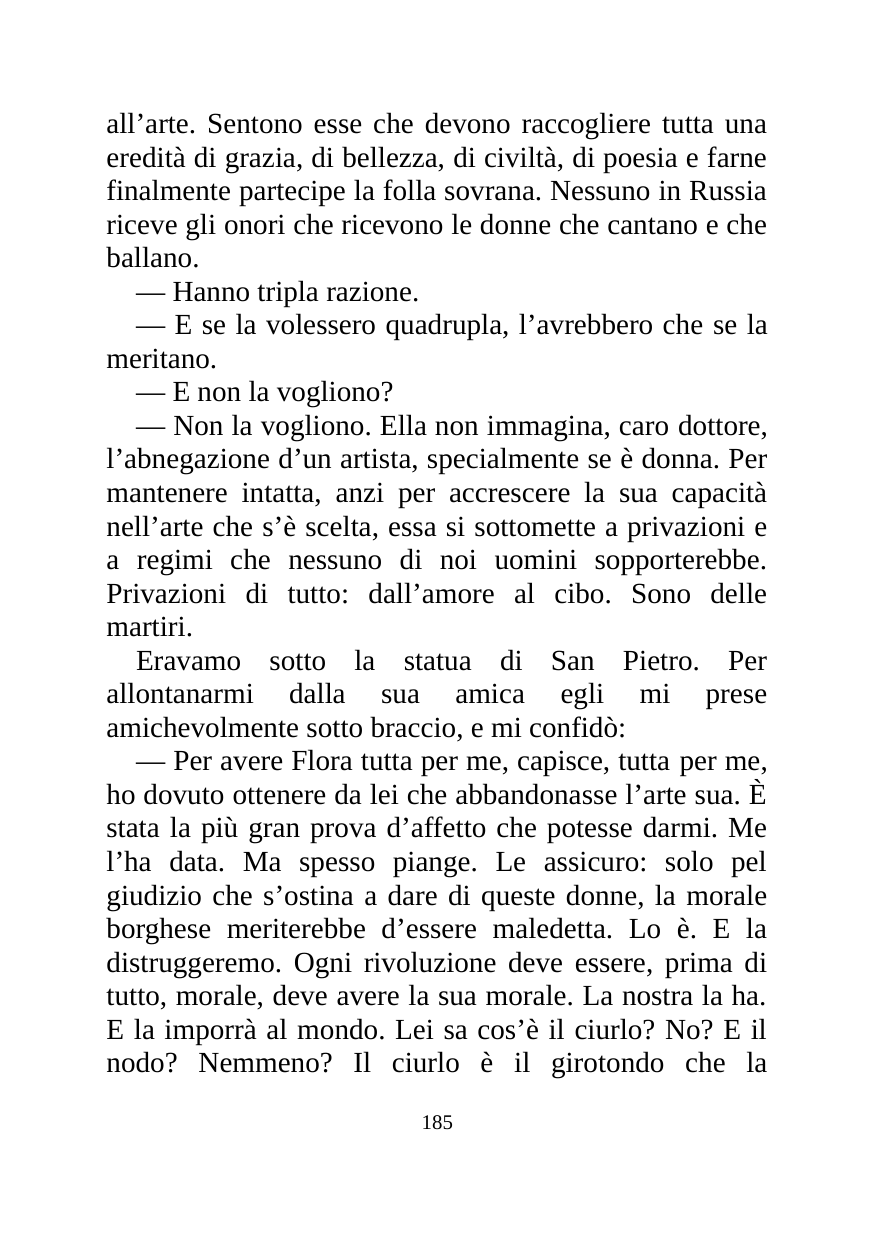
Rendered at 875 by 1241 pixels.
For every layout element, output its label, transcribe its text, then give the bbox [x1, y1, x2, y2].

text all’arte. Sentono esse che devono raccogliere tutta una eredità di grazia, di bellezza, di civiltà, di poesia e farne finalmente partecipe la folla sovrana. Nessuno in Russia riceve gli onori che ricevono le donne che cantano e che ballano. [106, 106, 768, 274]
text — Non la vogliono. Ella non immagina, caro dottore, l’abnegazione d’un artista, specialmente se è donna. Per mantenere intatta, anzi per accrescere la sua capacità nell’arte che s’è scelta, essa si sottomette a privazioni e a regimi che nessuno di noi uomini sopporterebbe. Privazioni di tutto: dall’amore al cibo. Sono delle martiri. [106, 408, 768, 643]
text — Per avere Flora tutta per me, capisce, tutta per me, ho dovuto ottenere da lei che abbandonasse l’arte sua. È stata la più gran prova d’affetto che potesse darmi. Me l’ha data. Ma spesso piange. Le assicuro: solo pel giudizio che s’ostina a dare di queste donne, la morale borghese meriterebbe d’essere maledetta. Lo è. E la distruggeremo. Ogni rivoluzione deve essere, prima di tutto, morale, deve avere la sua morale. La nostra la ha. E la imporrà al mondo. Lei sa cos’è il ciurlo? No? E il nodo? Nemmeno? Il ciurlo è il girotondo che la [106, 743, 768, 1079]
text — Hanno tripla razione. [106, 274, 768, 307]
text Eravamo sotto la statua di San Pietro. Per allontanarmi dalla sua amica egli mi prese amichevolmente sotto braccio, e mi confidò: [106, 643, 768, 743]
text — E non la vogliono? [106, 374, 768, 408]
text — E se la volessero quadrupla, l’avrebbero che se la meritano. [106, 307, 768, 374]
